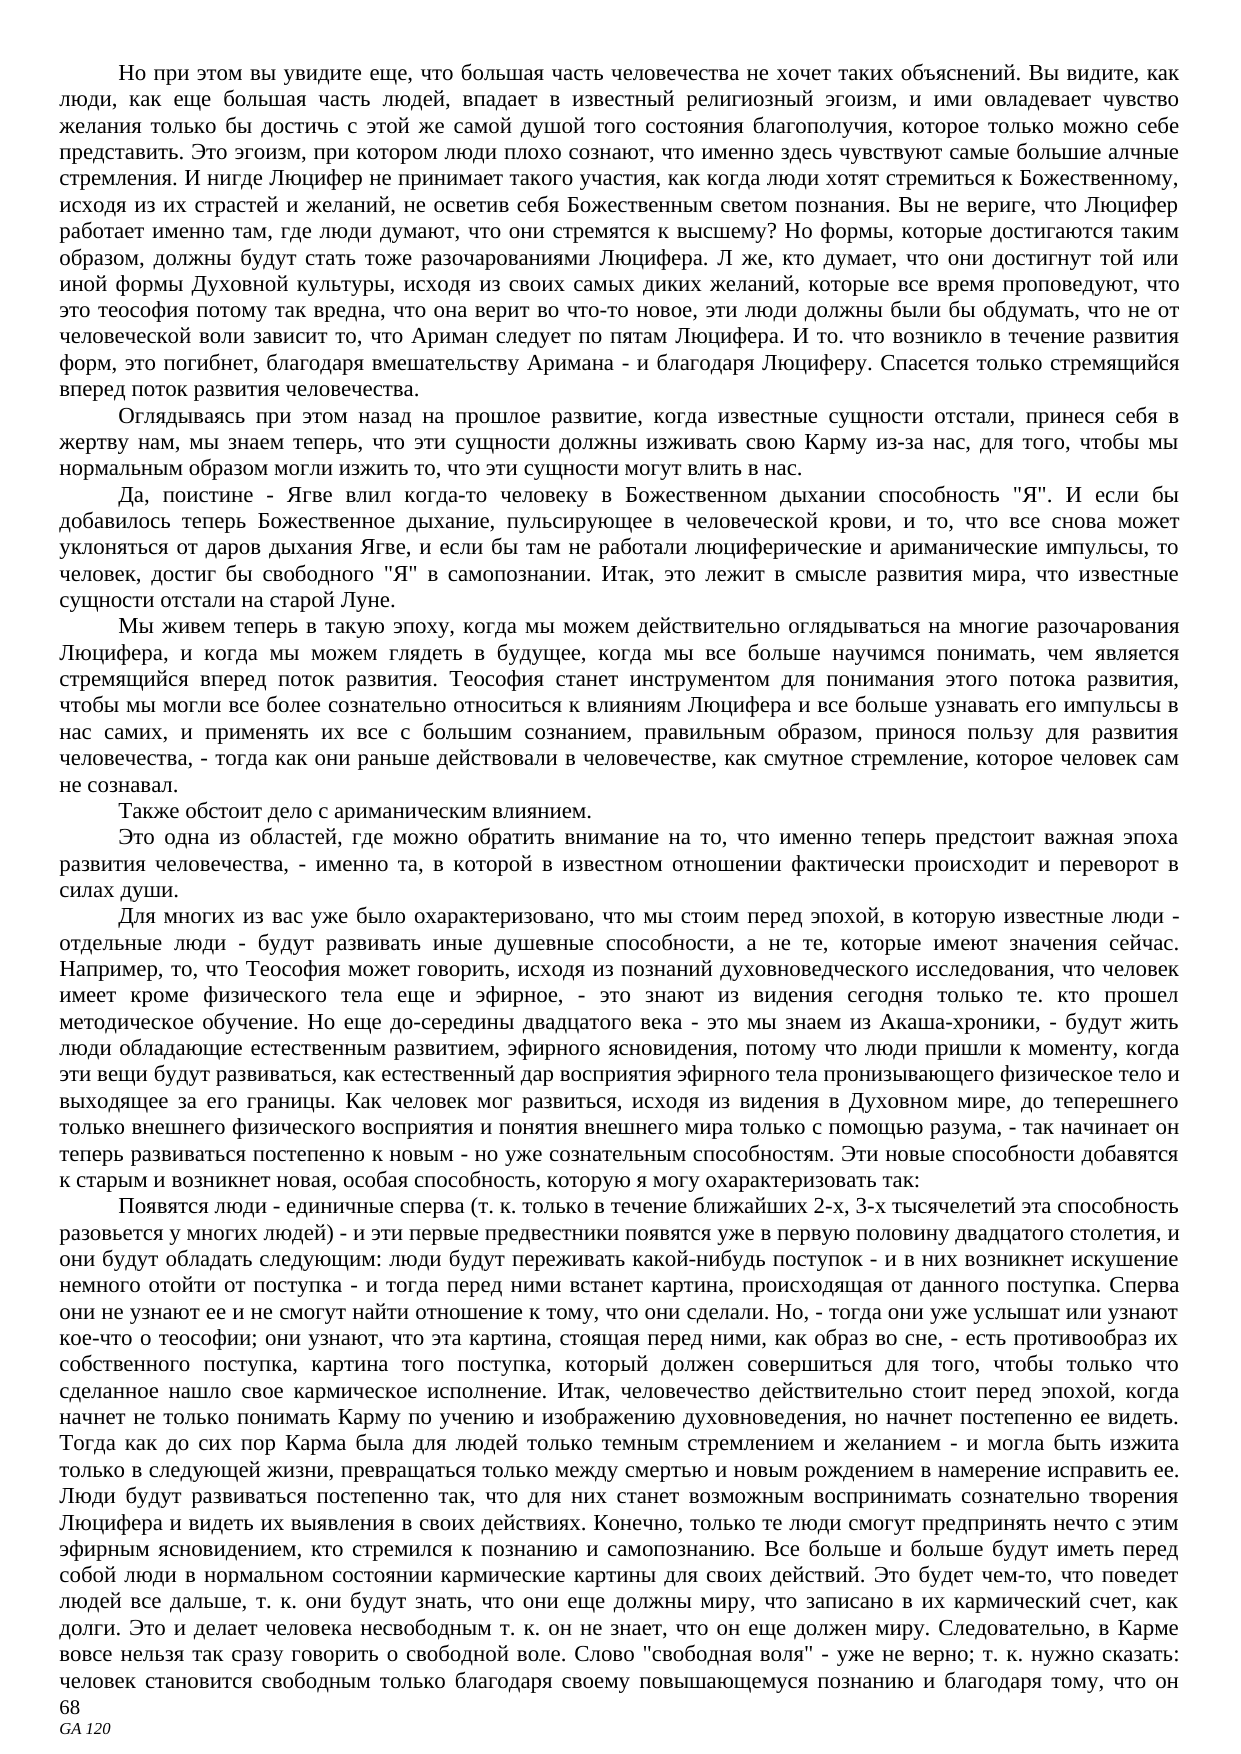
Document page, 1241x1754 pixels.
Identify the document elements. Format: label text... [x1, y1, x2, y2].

text Да, поистине - Ягве влил когда-то человеку в Божественном дыхании способность "Я". И если бы добавилось теперь Божественное дыхание, пульсирующее в человеческой крови, и то, что все снова может уклоняться от даров дыхания Ягве, и если бы там не работали люциферические и ариманические импульсы, то человек, достиг бы свободного "Я" в самопознании. Итак, это лежит в смысле развития мира, что известные сущности отстали на старой Луне. [59, 481, 1181, 612]
text Это одна из областей, где можно обратить внимание на то, что именно теперь предстоит важная эпоха развития человечества, - именно та, в которой в известном отношении фактически происходит и переворот в силах души. [59, 823, 1181, 902]
text Мы живем теперь в такую эпоху, когда мы можем действительно оглядываться на многие разочарования Люцифера, и когда мы можем глядеть в будущее, когда мы все больше научимся понимать, чем является стремящийся вперед поток развития. Теософия станет инструментом для понимания этого потока развития, чтобы мы могли все более сознательно относиться к влияниям Люцифера и все больше узнавать его импульсы в нас самих, и применять их все с большим сознанием, правильным образом, принося пользу для развития человечества, - тогда как они раньше действовали в человечестве, как смутное стремление, которое человек сам не сознавал. [59, 612, 1181, 797]
text Но при этом вы увидите еще, что большая часть человечества не хочет таких объяснений. Вы видите, как люди, как еще большая часть людей, впадает в известный религиозный эгоизм, и ими овладевает чувство желания только бы достичь с этой же самой душой того состояния благополучия, которое только можно себе представить. Это эгоизм, при котором люди плохо сознают, что именно здесь чувствуют самые большие алчные стремления. И нигде Люцифер не принимает такого участия, как когда люди хотят стремиться к Божественному, исходя из их страстей и желаний, не осветив себя Божественным светом познания. Вы не вериге, что Люцифер работает именно там, где люди думают, что они стремятся к высшему? Но формы, которые достигаются таким образом, должны будут стать тоже разочарованиями Люцифера. Л же, кто думает, что они достигнут той или иной формы Духовной культуры, исходя из своих самых диких желаний, которые все время проповедуют, что это теософия потому так вредна, что она верит во что-то новое, эти люди должны были бы обдумать, что не от человеческой воли зависит то, что Ариман следует по пятам Люцифера. И то. что возникло в течение развития форм, это погибнет, благодаря вмешательству Аримана - и благодаря Люциферу. Спасется только стремящийся вперед поток развития человечества. [59, 59, 1181, 402]
text Для многих из вас уже было охарактеризовано, что мы стоим перед эпохой, в которую известные люди - отдельные люди - будут развивать иные душевные способности, а не те, которые имеют значения сейчас. Например, то, что Теософия может говорить, исходя из познаний духовноведческого исследования, что человек имеет кроме физического тела еще и эфирное, - это знают из видения сегодня только те. кто прошел методическое обучение. Но еще до-середины двадцатого века - это мы знаем из Акаша-хроники, - будут жить люди обладающие естественным развитием, эфирного ясновидения, потому что люди пришли к моменту, когда эти вещи будут развиваться, как естественный дар восприятия эфирного тела пронизывающего физическое тело и выходящее за его границы. Как человек мог развиться, исходя из видения в Духовном мире, до теперешнего только внешнего физического восприятия и понятия внешнего мира только с помощью разума, - так начинает он теперь развиваться постепенно к новым - но уже сознательным способностям. Эти новые способности добавятся к старым и возникнет новая, особая способность, которую я могу охарактеризовать так: [59, 902, 1181, 1192]
text Появятся люди - единичные сперва (т. к. только в течение ближайших 2-х, 3-х тысячелетий эта способность разовьется у многих людей) - и эти первые предвестники появятся уже в первую половину двадцатого столетия, и они будут обладать следующим: люди будут переживать какой-нибудь поступок - и в них возникнет искушение немного отойти от поступка - и тогда перед ними встанет картина, происходящая от данного поступка. Сперва они не узнают ее и не смогут найти отношение к тому, что они сделали. Но, - тогда они уже услышат или узнают кое-что о теософии; они узнают, что эта картина, стоящая перед ними, как образ во сне, - есть противообраз их собственного поступка, картина того поступка, который должен совершиться для того, чтобы только что сделанное нашло свое кармическое исполнение. Итак, человечество действительно стоит перед эпохой, когда начнет не только понимать Карму по учению и изображению духовноведения, но начнет постепенно ее видеть. Тогда как до сих пор Карма была для людей только темным стремлением и желанием - и могла быть изжита только в следующей жизни, превращаться только между смертью и новым рождением в намерение исправить ее. Люди будут развиваться постепенно так, что для них станет возможным воспринимать сознательно творения Люцифера и видеть их выявления в своих действиях. Конечно, только те люди смогут предпринять нечто с этим эфирным ясновидением, кто стремился к познанию и самопознанию. Все больше и больше будут иметь перед собой люди в нормальном состоянии кармические картины для своих действий. Это будет чем-то, что поведет людей все дальше, т. к. они будут знать, что они еще должны миру, что записано в их кармический счет, как долги. Это и делает человека несвободным т. к. он не знает, что он еще должен миру. Следовательно, в Карме вовсе нельзя так сразу говорить о свободной воле. Слово "свободная воля" - уже не верно; т. к. нужно сказать: человек становится свободным только благодаря своему повышающемуся познанию и благодаря тому, что он [59, 1192, 1181, 1693]
text Оглядываясь при этом назад на прошлое развитие, когда известные сущности отстали, принеся себя в жертву нам, мы знаем теперь, что эти сущности должны изживать свою Карму из-за нас, для того, чтобы мы нормальным образом могли изжить то, что эти сущности могут влить в нас. [59, 402, 1181, 481]
text Также обстоит дело с ариманическим влиянием. [59, 797, 1181, 823]
